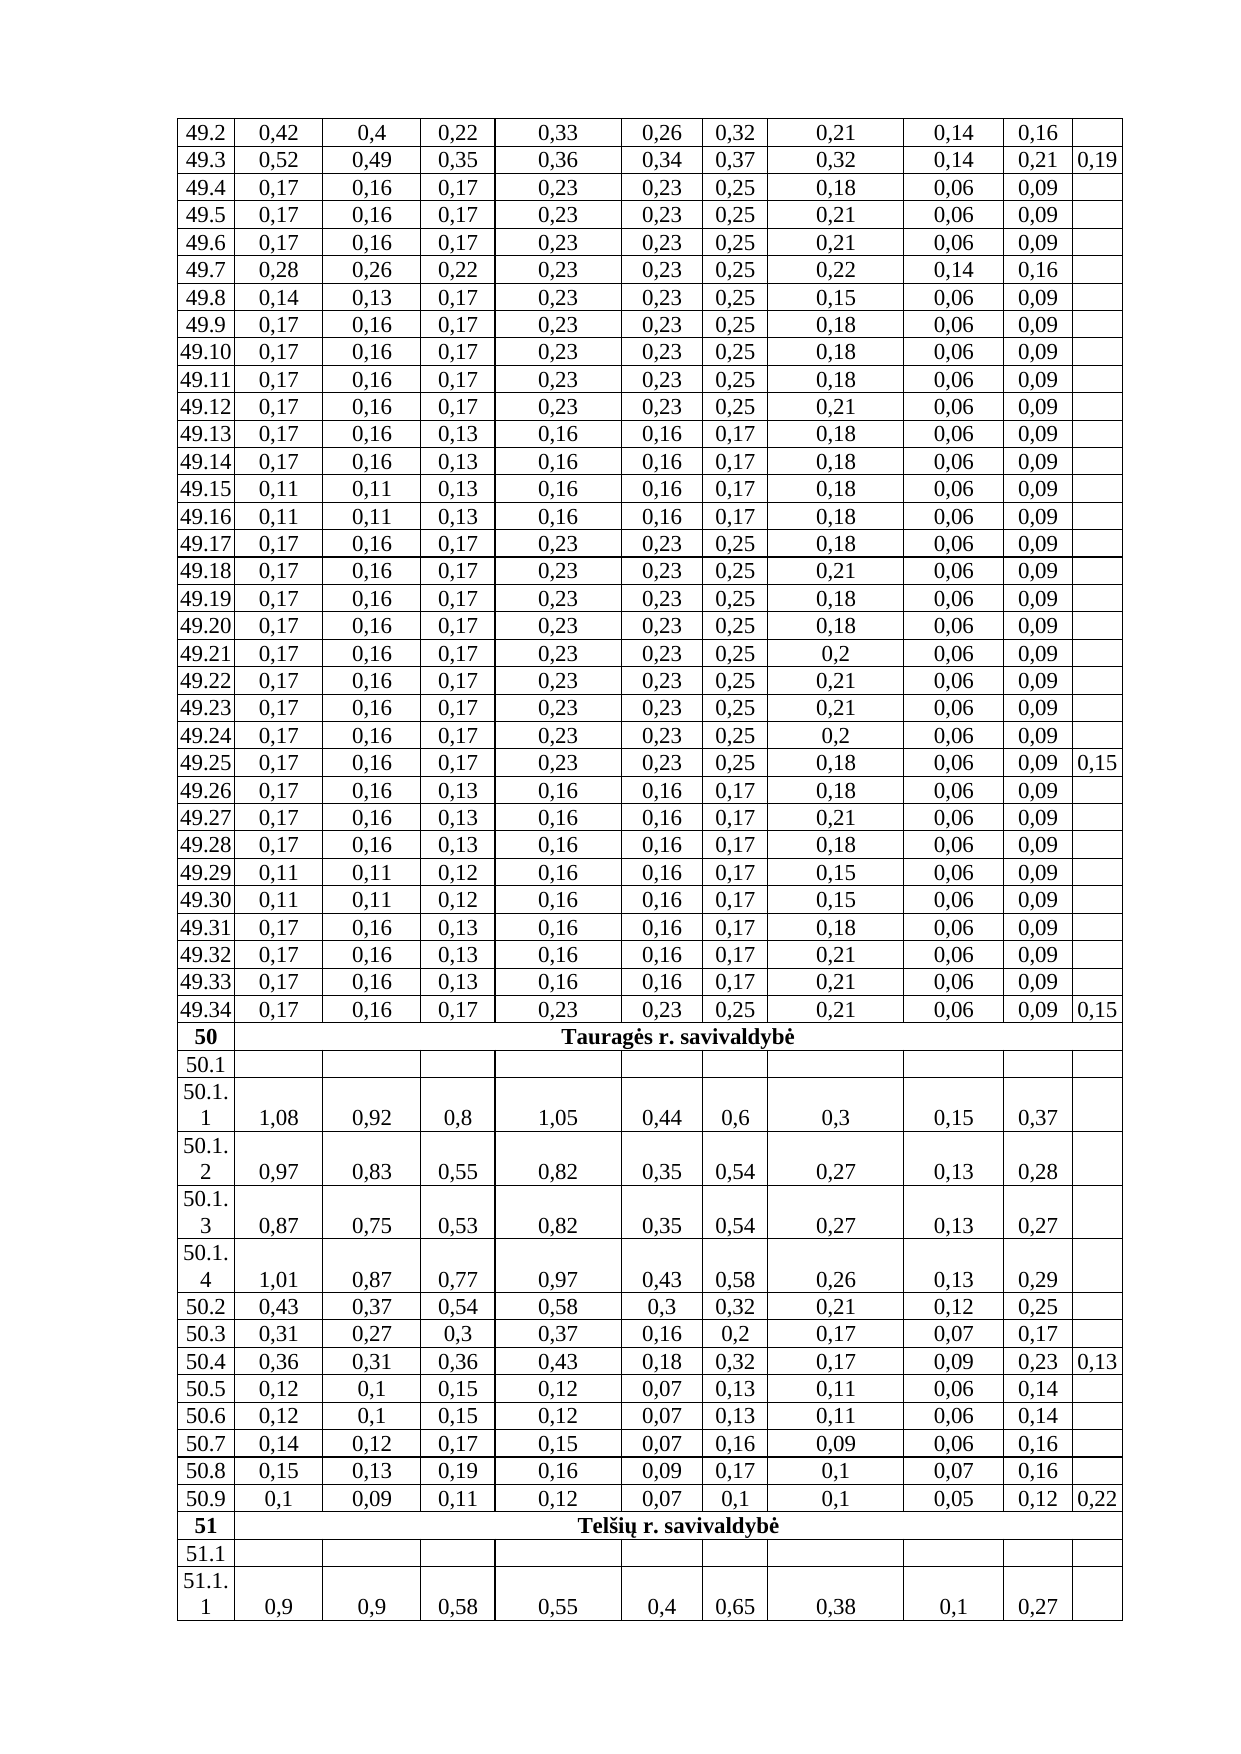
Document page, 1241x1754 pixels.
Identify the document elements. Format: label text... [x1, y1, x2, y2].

table_cell [1073, 530, 1122, 556]
table_cell 0,06 [904, 366, 1003, 392]
table_cell 0,37 [496, 1320, 621, 1347]
table_cell 0,23 [496, 284, 621, 310]
table_cell 0,16 [622, 777, 702, 803]
table_cell [1073, 886, 1122, 913]
table_cell 0,82 [496, 1132, 621, 1184]
table_cell 0,12 [496, 1403, 621, 1429]
table_cell 0,23 [496, 229, 621, 255]
table_cell 0,09 [1004, 201, 1072, 228]
table_cell 0,09 [1004, 448, 1072, 474]
table_cell 0,09 [1004, 475, 1072, 502]
table_cell 0,16 [1004, 1430, 1072, 1456]
table_cell [1073, 119, 1122, 146]
table_cell 0,17 [235, 421, 322, 447]
table_cell 0,42 [235, 119, 322, 146]
table_cell 49.22 [178, 667, 234, 693]
table_cell [421, 1051, 494, 1077]
table_cell 0,16 [622, 448, 702, 474]
table_cell 0,17 [421, 311, 494, 337]
table_cell 0,17 [421, 558, 494, 584]
table_cell 0,06 [904, 530, 1003, 556]
table_cell 0,06 [904, 722, 1003, 748]
table_cell 0,1 [768, 1458, 903, 1484]
table_cell 0,16 [323, 804, 420, 830]
table_cell [1073, 585, 1122, 611]
table_cell 0,23 [496, 640, 621, 666]
table_cell 0,3 [421, 1320, 494, 1347]
table_cell 0,17 [421, 284, 494, 310]
table_cell 0,09 [1004, 612, 1072, 639]
table_cell 0,21 [768, 119, 903, 146]
table_cell [1004, 1051, 1072, 1077]
table_cell 49.14 [178, 448, 234, 474]
table_cell 0,18 [768, 475, 903, 502]
table_cell 0,16 [323, 914, 420, 940]
table_cell 0,06 [904, 311, 1003, 337]
table_cell 0,11 [421, 1485, 494, 1511]
table_cell 0,23 [622, 722, 702, 748]
table_cell 0,37 [1004, 1078, 1072, 1131]
table_cell 0,23 [496, 174, 621, 200]
table_cell 0,23 [1004, 1348, 1072, 1374]
table_cell 0,07 [904, 1320, 1003, 1347]
table_cell 0,17 [235, 667, 322, 693]
table_cell 0,28 [235, 256, 322, 282]
table_cell 0,25 [703, 722, 767, 748]
table_cell 0,18 [768, 311, 903, 337]
table_cell [1073, 1430, 1122, 1456]
table_cell [904, 1051, 1003, 1077]
table_cell 0,34 [622, 147, 702, 173]
table_cell 0,92 [323, 1078, 420, 1131]
table_cell 0,09 [1004, 229, 1072, 255]
table_cell 0,18 [768, 174, 903, 200]
table_cell 0,14 [904, 256, 1003, 282]
table_cell 0,16 [496, 804, 621, 830]
table_cell 0,06 [904, 749, 1003, 776]
table_cell 0,13 [904, 1239, 1003, 1292]
table_cell 49.24 [178, 722, 234, 748]
table_cell 0,23 [622, 201, 702, 228]
table_cell 0,17 [235, 585, 322, 611]
table_cell 0,05 [904, 1485, 1003, 1511]
table_cell 0,17 [421, 338, 494, 365]
table_cell 0,16 [622, 1320, 702, 1347]
table_cell 0,16 [323, 585, 420, 611]
table_cell 0,16 [323, 667, 420, 693]
table_cell 0,27 [1004, 1186, 1072, 1238]
table_cell 0,16 [323, 229, 420, 255]
table_cell 0,1 [235, 1485, 322, 1511]
table_cell 0,17 [235, 695, 322, 721]
table_cell 0,16 [496, 1458, 621, 1484]
table_cell 0,06 [904, 1430, 1003, 1456]
table_cell 0,14 [235, 1430, 322, 1456]
table_cell 0,87 [235, 1186, 322, 1238]
table_cell 0,16 [323, 640, 420, 666]
table_cell 0,36 [235, 1348, 322, 1374]
table_cell [1073, 831, 1122, 858]
table_cell 0,23 [622, 284, 702, 310]
table_cell 0,16 [496, 831, 621, 858]
table_cell 0,26 [622, 119, 702, 146]
table_cell 49.6 [178, 229, 234, 255]
table_cell 49.32 [178, 941, 234, 967]
table_cell 0,22 [421, 119, 494, 146]
table_cell 0,23 [622, 366, 702, 392]
table_cell 0,15 [421, 1375, 494, 1402]
table_cell 0,18 [768, 448, 903, 474]
table_cell 0,17 [768, 1348, 903, 1374]
table_cell 0,13 [421, 914, 494, 940]
table_cell 0,16 [496, 941, 621, 967]
table_cell 0,09 [1004, 284, 1072, 310]
table_cell 0,25 [703, 530, 767, 556]
table_cell 49.26 [178, 777, 234, 803]
table_cell 1,08 [235, 1078, 322, 1131]
table_cell 51 [178, 1512, 234, 1538]
table_cell 0,25 [1004, 1293, 1072, 1319]
table_cell 0,17 [421, 174, 494, 200]
table_cell [1073, 366, 1122, 392]
table_cell 0,23 [622, 996, 702, 1022]
table_cell 0,06 [904, 941, 1003, 967]
table_cell 0,13 [323, 1458, 420, 1484]
table_cell 0,17 [235, 914, 322, 940]
table_cell 0,15 [768, 886, 903, 913]
table_cell 0,22 [421, 256, 494, 282]
table_cell 0,21 [768, 667, 903, 693]
table_cell 0,17 [421, 996, 494, 1022]
table_cell [1073, 1078, 1122, 1131]
table_cell 0,16 [496, 777, 621, 803]
table_cell 0,17 [421, 530, 494, 556]
table_cell 0,17 [1004, 1320, 1072, 1347]
table_cell 0,32 [703, 1293, 767, 1319]
table_cell 0,16 [496, 475, 621, 502]
table_cell 0,18 [768, 777, 903, 803]
table_cell [1073, 229, 1122, 255]
table_cell 50.9 [178, 1485, 234, 1511]
table_cell [1073, 804, 1122, 830]
table_cell 0,17 [421, 366, 494, 392]
table_cell 49.21 [178, 640, 234, 666]
table_cell 0,15 [496, 1430, 621, 1456]
table_cell [1073, 1320, 1122, 1347]
table_cell 0,16 [622, 475, 702, 502]
table_cell 0,35 [421, 147, 494, 173]
table_cell 0,25 [703, 174, 767, 200]
table_cell 50.1 [178, 1051, 234, 1077]
table_cell 0,09 [1004, 338, 1072, 365]
table_cell 0,11 [768, 1403, 903, 1429]
table_cell 0,25 [703, 585, 767, 611]
table_cell 0,13 [703, 1403, 767, 1429]
table_cell [1073, 448, 1122, 474]
table_cell 0,23 [622, 558, 702, 584]
table_cell 50.2 [178, 1293, 234, 1319]
table_cell [1073, 612, 1122, 639]
table_cell 0,54 [421, 1293, 494, 1319]
table_cell 0,23 [496, 612, 621, 639]
table_cell 0,21 [768, 201, 903, 228]
table_cell 0,11 [323, 475, 420, 502]
table_cell 0,29 [1004, 1239, 1072, 1292]
table_cell 0,32 [703, 1348, 767, 1374]
table_cell 0,17 [235, 338, 322, 365]
table_cell 0,9 [323, 1567, 420, 1620]
table_cell 0,44 [622, 1078, 702, 1131]
table_cell 0,18 [768, 338, 903, 365]
table_cell 0,2 [768, 722, 903, 748]
table_cell 0,16 [622, 886, 702, 913]
table_cell 0,25 [703, 338, 767, 365]
table_cell 0,16 [622, 831, 702, 858]
table_cell 0,17 [235, 174, 322, 200]
table_cell [1073, 503, 1122, 529]
table_cell [1073, 475, 1122, 502]
table_cell 0,17 [421, 585, 494, 611]
table_cell 0,17 [703, 777, 767, 803]
table_cell 0,13 [421, 448, 494, 474]
table_cell 0,22 [1073, 1485, 1122, 1511]
table_cell 0,23 [496, 749, 621, 776]
table_cell 0,2 [768, 640, 903, 666]
table_cell 50.1.3 [178, 1186, 234, 1238]
table_cell 0,09 [622, 1458, 702, 1484]
table_cell 0,23 [496, 311, 621, 337]
table_cell 0,87 [323, 1239, 420, 1292]
table_cell [1073, 914, 1122, 940]
table_cell 0,17 [703, 859, 767, 885]
table_cell 0,11 [235, 503, 322, 529]
table_cell 0,97 [235, 1132, 322, 1184]
table_cell 0,53 [421, 1186, 494, 1238]
table_cell 0,75 [323, 1186, 420, 1238]
table_cell 0,3 [768, 1078, 903, 1131]
table_cell 0,17 [235, 366, 322, 392]
table_cell 0,06 [904, 859, 1003, 885]
table_cell 0,06 [904, 831, 1003, 858]
table_cell [1073, 256, 1122, 282]
table_cell 49.25 [178, 749, 234, 776]
table_cell 49.17 [178, 530, 234, 556]
table_cell 0,06 [904, 448, 1003, 474]
table_cell 0,17 [235, 831, 322, 858]
table_cell 0,23 [622, 695, 702, 721]
table_cell 0,54 [703, 1132, 767, 1184]
table_cell 0,17 [235, 969, 322, 995]
table_cell 0,35 [622, 1186, 702, 1238]
table_cell [1073, 969, 1122, 995]
table_cell 0,06 [904, 338, 1003, 365]
table_cell [1073, 859, 1122, 885]
table_cell 0,09 [1004, 421, 1072, 447]
table_cell 0,17 [235, 311, 322, 337]
table_cell 0,97 [496, 1239, 621, 1292]
table_cell 50.7 [178, 1430, 234, 1456]
table_cell 0,35 [622, 1132, 702, 1184]
table_cell 0,21 [768, 941, 903, 967]
table_cell [1073, 777, 1122, 803]
table_cell 0,17 [703, 475, 767, 502]
table_cell 0,07 [622, 1403, 702, 1429]
table_cell 0,15 [768, 859, 903, 885]
table_cell 0,17 [235, 996, 322, 1022]
table_cell 49.8 [178, 284, 234, 310]
table_cell 0,16 [703, 1430, 767, 1456]
table_cell [1073, 1293, 1122, 1319]
table_cell 0,23 [496, 558, 621, 584]
table_cell 0,16 [622, 969, 702, 995]
table_cell 0,09 [1004, 503, 1072, 529]
table_cell 0,12 [1004, 1485, 1072, 1511]
table_cell 0,18 [768, 749, 903, 776]
table_cell [421, 1540, 494, 1566]
table_cell 50.6 [178, 1403, 234, 1429]
table_cell 0,11 [323, 503, 420, 529]
table_cell 0,06 [904, 421, 1003, 447]
table_cell [1073, 1132, 1122, 1184]
table_cell 0,17 [235, 201, 322, 228]
table_cell 0,25 [703, 749, 767, 776]
table_cell 0,09 [1004, 831, 1072, 858]
table_cell 0,25 [703, 366, 767, 392]
table_cell 0,8 [421, 1078, 494, 1131]
table_cell 0,37 [323, 1293, 420, 1319]
table_cell 0,09 [1004, 804, 1072, 830]
table_cell 0,21 [768, 695, 903, 721]
table_cell 0,06 [904, 558, 1003, 584]
table_cell 0,43 [622, 1239, 702, 1292]
table_cell 0,23 [496, 393, 621, 419]
table_cell 0,06 [904, 914, 1003, 940]
table_cell 0,14 [904, 119, 1003, 146]
table_cell 50.8 [178, 1458, 234, 1484]
table_cell 0,26 [323, 256, 420, 282]
table_cell 0,09 [1004, 558, 1072, 584]
table_cell 0,1 [323, 1375, 420, 1402]
table_cell 0,37 [703, 147, 767, 173]
table_cell 0,16 [496, 503, 621, 529]
table_cell 0,17 [421, 667, 494, 693]
table_cell 0,17 [703, 1458, 767, 1484]
table_cell 0,14 [235, 284, 322, 310]
table_cell 0,21 [768, 996, 903, 1022]
table_cell 0,25 [703, 256, 767, 282]
table_cell 0,18 [768, 585, 903, 611]
table_cell 0,17 [421, 695, 494, 721]
table_cell 0,17 [703, 969, 767, 995]
table_cell 0,13 [421, 475, 494, 502]
table_cell 0,16 [323, 393, 420, 419]
table_cell 0,16 [323, 338, 420, 365]
table_cell 0,1 [904, 1567, 1003, 1620]
table_cell 0,16 [323, 311, 420, 337]
table_cell 0,23 [622, 667, 702, 693]
table_cell 49.13 [178, 421, 234, 447]
table_cell 0,09 [1004, 749, 1072, 776]
table_cell 0,28 [1004, 1132, 1072, 1184]
table_cell 0,21 [768, 804, 903, 830]
table_cell 0,11 [235, 859, 322, 885]
table_cell 0,16 [323, 174, 420, 200]
table_cell 50 [178, 1023, 234, 1049]
table_cell [235, 1540, 322, 1566]
table_cell 0,23 [622, 174, 702, 200]
table_cell [1073, 311, 1122, 337]
table_cell 0,16 [496, 969, 621, 995]
table_cell 0,13 [904, 1132, 1003, 1184]
table_cell 0,18 [768, 421, 903, 447]
table_cell 0,18 [768, 366, 903, 392]
table_cell 0,09 [1004, 393, 1072, 419]
table_cell 0,15 [1073, 749, 1122, 776]
table_cell 0,17 [235, 612, 322, 639]
table_cell 0,09 [1004, 695, 1072, 721]
table_cell 0,17 [421, 1430, 494, 1456]
table_cell 0,17 [703, 914, 767, 940]
table_cell 0,06 [904, 475, 1003, 502]
table_cell 0,09 [1004, 667, 1072, 693]
table_cell 0,26 [768, 1239, 903, 1292]
table_cell 50.5 [178, 1375, 234, 1402]
table_cell 0,54 [703, 1186, 767, 1238]
table_cell 0,06 [904, 886, 1003, 913]
table_cell 0,11 [323, 886, 420, 913]
table_cell 0,16 [496, 448, 621, 474]
table_cell 0,15 [421, 1403, 494, 1429]
table_cell 0,22 [768, 256, 903, 282]
table_cell [1073, 667, 1122, 693]
table_cell [1073, 1375, 1122, 1402]
table_cell [1073, 421, 1122, 447]
table_cell 49.7 [178, 256, 234, 282]
table_cell 0,23 [622, 311, 702, 337]
table_cell 0,43 [235, 1293, 322, 1319]
table_cell 49.12 [178, 393, 234, 419]
table_cell 0,21 [768, 1293, 903, 1319]
table_cell [622, 1051, 702, 1077]
table_cell 49.19 [178, 585, 234, 611]
table_cell 0,17 [421, 201, 494, 228]
table_cell 0,12 [235, 1403, 322, 1429]
table_cell 0,17 [703, 421, 767, 447]
table_cell 0,77 [421, 1239, 494, 1292]
table_cell 0,9 [235, 1567, 322, 1620]
table_cell 0,12 [496, 1375, 621, 1402]
table_cell [1073, 338, 1122, 365]
table_cell 0,23 [622, 338, 702, 365]
table_cell 0,23 [496, 201, 621, 228]
table_cell 0,4 [323, 119, 420, 146]
table_cell 0,27 [1004, 1567, 1072, 1620]
table_cell 0,14 [1004, 1403, 1072, 1429]
table_cell 0,17 [235, 722, 322, 748]
table_cell 0,21 [1004, 147, 1072, 173]
table_cell 0,23 [496, 366, 621, 392]
table_cell 0,07 [904, 1458, 1003, 1484]
table_cell 0,1 [768, 1485, 903, 1511]
table_cell 0,16 [1004, 1458, 1072, 1484]
table_cell 0,82 [496, 1186, 621, 1238]
table_cell 0,14 [1004, 1375, 1072, 1402]
table_cell 0,32 [703, 119, 767, 146]
table_cell 0,23 [496, 722, 621, 748]
table_cell 0,83 [323, 1132, 420, 1184]
table_cell 0,23 [496, 530, 621, 556]
table_cell 0,17 [703, 886, 767, 913]
table_cell 0,14 [904, 147, 1003, 173]
table_cell 0,33 [496, 119, 621, 146]
table_cell Tauragės r. savivaldybė [235, 1023, 1122, 1049]
table_cell 0,06 [904, 777, 1003, 803]
table_cell 0,16 [323, 558, 420, 584]
table_cell 49.11 [178, 366, 234, 392]
table_cell 0,06 [904, 393, 1003, 419]
table_cell 0,23 [496, 585, 621, 611]
table_cell 0,06 [904, 667, 1003, 693]
table_cell 0,49 [323, 147, 420, 173]
table_cell 0,21 [768, 558, 903, 584]
table_cell 49.30 [178, 886, 234, 913]
table_cell 0,23 [496, 695, 621, 721]
table_cell 0,15 [768, 284, 903, 310]
table_cell 0,16 [496, 859, 621, 885]
table_cell 0,58 [421, 1567, 494, 1620]
table_cell [323, 1540, 420, 1566]
table_cell 0,09 [1004, 722, 1072, 748]
table_cell 0,25 [703, 558, 767, 584]
table_cell 0,07 [622, 1430, 702, 1456]
table_cell [1073, 1567, 1122, 1620]
table_cell 0,16 [323, 448, 420, 474]
table_cell 0,17 [235, 804, 322, 830]
table_cell 0,16 [622, 941, 702, 967]
table_cell 50.1.4 [178, 1239, 234, 1292]
table_cell 0,43 [496, 1348, 621, 1374]
table_cell 0,06 [904, 284, 1003, 310]
table_cell 0,06 [904, 1403, 1003, 1429]
table_cell 0,27 [323, 1320, 420, 1347]
table_cell 0,17 [235, 777, 322, 803]
table_cell 49.9 [178, 311, 234, 337]
table_cell 49.31 [178, 914, 234, 940]
table_cell 0,12 [496, 1485, 621, 1511]
table_cell 0,16 [622, 421, 702, 447]
table_cell 0,12 [323, 1430, 420, 1456]
table_cell 0,13 [421, 777, 494, 803]
table_cell 0,1 [323, 1403, 420, 1429]
table_cell 0,25 [703, 201, 767, 228]
table_cell 0,16 [323, 695, 420, 721]
table_cell 0,16 [323, 831, 420, 858]
table_cell 0,17 [235, 393, 322, 419]
table_cell 0,09 [1004, 941, 1072, 967]
table_cell 0,36 [421, 1348, 494, 1374]
table_cell 0,06 [904, 804, 1003, 830]
table_cell 49.18 [178, 558, 234, 584]
table_cell 49.16 [178, 503, 234, 529]
table_cell 0,09 [1004, 585, 1072, 611]
table_cell 0,16 [323, 996, 420, 1022]
table_cell 0,25 [703, 311, 767, 337]
table_cell 0,16 [496, 886, 621, 913]
table_cell 0,07 [622, 1375, 702, 1402]
table_cell 0,07 [622, 1485, 702, 1511]
table_cell 0,18 [768, 530, 903, 556]
table_cell [1004, 1540, 1072, 1566]
table_cell 0,16 [622, 914, 702, 940]
table_cell [496, 1051, 621, 1077]
table_cell 0,58 [703, 1239, 767, 1292]
table_cell [904, 1540, 1003, 1566]
table_cell [1073, 1540, 1122, 1566]
table_cell 0,16 [622, 503, 702, 529]
table_cell 0,23 [622, 640, 702, 666]
table_cell 0,13 [703, 1375, 767, 1402]
table_cell 0,17 [421, 612, 494, 639]
table_cell 0,15 [1073, 996, 1122, 1022]
table_cell [235, 1051, 322, 1077]
table_cell 49.2 [178, 119, 234, 146]
table_cell 0,21 [768, 229, 903, 255]
table_cell [768, 1051, 903, 1077]
table_cell 0,06 [904, 585, 1003, 611]
table_cell 0,11 [235, 886, 322, 913]
table_cell 0,17 [235, 558, 322, 584]
table_cell 0,17 [235, 530, 322, 556]
table_cell 0,1 [703, 1485, 767, 1511]
table_cell [1073, 695, 1122, 721]
table_cell 0,31 [323, 1348, 420, 1374]
table_cell [703, 1051, 767, 1077]
table_cell 0,19 [1073, 147, 1122, 173]
table_cell 0,06 [904, 612, 1003, 639]
table_cell [496, 1540, 621, 1566]
table_cell [1073, 284, 1122, 310]
table_cell 0,09 [1004, 530, 1072, 556]
table_cell 0,09 [1004, 174, 1072, 200]
table_cell 0,23 [622, 530, 702, 556]
table_cell 0,17 [235, 749, 322, 776]
table_cell 0,09 [1004, 777, 1072, 803]
table_cell 0,16 [496, 914, 621, 940]
table_cell 0,16 [622, 804, 702, 830]
table_cell Telšių r. savivaldybė [235, 1512, 1122, 1538]
table_cell 0,09 [1004, 640, 1072, 666]
table_cell 50.1.1 [178, 1078, 234, 1131]
table_cell 0,15 [235, 1458, 322, 1484]
table_cell 0,09 [1004, 969, 1072, 995]
table_cell 0,21 [768, 393, 903, 419]
table_cell 0,23 [622, 256, 702, 282]
table_cell 0,25 [703, 284, 767, 310]
table_cell 0,19 [421, 1458, 494, 1484]
table_cell 0,17 [768, 1320, 903, 1347]
table_cell 0,09 [323, 1485, 420, 1511]
table_cell 0,23 [496, 256, 621, 282]
table_cell 0,13 [904, 1186, 1003, 1238]
table_cell 0,17 [235, 448, 322, 474]
table_cell 49.27 [178, 804, 234, 830]
table_cell [1073, 174, 1122, 200]
table_cell 0,23 [622, 229, 702, 255]
table_cell 0,16 [496, 421, 621, 447]
table_cell 1,05 [496, 1078, 621, 1131]
table_cell 0,25 [703, 695, 767, 721]
table_cell 0,13 [421, 503, 494, 529]
table_cell 0,16 [323, 612, 420, 639]
table_cell 0,09 [1004, 859, 1072, 885]
table_cell 0,16 [323, 969, 420, 995]
table_cell 0,36 [496, 147, 621, 173]
table_cell 0,3 [622, 1293, 702, 1319]
table_cell 0,23 [622, 749, 702, 776]
table_cell 0,17 [703, 448, 767, 474]
table_cell 0,38 [768, 1567, 903, 1620]
table_cell 1,01 [235, 1239, 322, 1292]
table_cell 0,09 [1004, 366, 1072, 392]
table_cell 0,12 [421, 886, 494, 913]
table_cell 0,16 [323, 366, 420, 392]
table_cell 0,13 [421, 941, 494, 967]
table_cell 0,16 [323, 777, 420, 803]
table_cell [1073, 558, 1122, 584]
table_cell 0,18 [768, 612, 903, 639]
table_cell [1073, 1051, 1122, 1077]
table_cell 49.15 [178, 475, 234, 502]
table_cell 0,17 [235, 640, 322, 666]
table_cell 49.33 [178, 969, 234, 995]
table_cell 0,11 [235, 475, 322, 502]
table_cell 51.1.1 [178, 1567, 234, 1620]
table_cell 0,06 [904, 174, 1003, 200]
table_cell 50.1.2 [178, 1132, 234, 1184]
table_cell 0,21 [768, 969, 903, 995]
table_cell 0,25 [703, 667, 767, 693]
table_cell 0,17 [235, 941, 322, 967]
table_cell 0,16 [323, 749, 420, 776]
table_cell 0,16 [1004, 256, 1072, 282]
table_cell 0,09 [1004, 914, 1072, 940]
table_cell 0,09 [768, 1430, 903, 1456]
table_cell 0,18 [622, 1348, 702, 1374]
table_cell 0,13 [1073, 1348, 1122, 1374]
table_cell 0,09 [1004, 886, 1072, 913]
table_cell 0,16 [323, 421, 420, 447]
table_cell 0,17 [235, 229, 322, 255]
table_cell 0,06 [904, 201, 1003, 228]
table_cell 0,16 [323, 941, 420, 967]
table_cell 0,06 [904, 1375, 1003, 1402]
table_cell 0,09 [904, 1348, 1003, 1374]
table_cell [1073, 722, 1122, 748]
table_cell 50.4 [178, 1348, 234, 1374]
table_cell 0,11 [323, 859, 420, 885]
table_cell 50.3 [178, 1320, 234, 1347]
table_cell [1073, 1186, 1122, 1238]
table_cell [622, 1540, 702, 1566]
table_cell 0,17 [421, 229, 494, 255]
table_cell 0,06 [904, 695, 1003, 721]
table_cell 0,4 [622, 1567, 702, 1620]
table_cell 0,23 [622, 393, 702, 419]
table_cell 0,27 [768, 1132, 903, 1184]
table_cell 0,23 [496, 667, 621, 693]
table_cell 0,32 [768, 147, 903, 173]
table_cell 0,16 [323, 530, 420, 556]
table_cell [1073, 941, 1122, 967]
table_cell [1073, 640, 1122, 666]
table_cell 0,23 [622, 612, 702, 639]
table_cell 0,15 [904, 1078, 1003, 1131]
table_cell [323, 1051, 420, 1077]
table_cell 0,16 [1004, 119, 1072, 146]
table_cell 0,25 [703, 393, 767, 419]
table_cell 0,13 [421, 969, 494, 995]
table_cell [768, 1540, 903, 1566]
table_cell 49.23 [178, 695, 234, 721]
table_cell 0,6 [703, 1078, 767, 1131]
table_cell 0,55 [421, 1132, 494, 1184]
table_cell 0,17 [703, 831, 767, 858]
table_cell 0,09 [1004, 996, 1072, 1022]
table_cell 0,12 [421, 859, 494, 885]
table_cell 0,16 [323, 201, 420, 228]
table_cell 49.34 [178, 996, 234, 1022]
table_cell 0,11 [768, 1375, 903, 1402]
table_cell 0,16 [323, 722, 420, 748]
table_cell 0,13 [421, 831, 494, 858]
table_cell 0,12 [904, 1293, 1003, 1319]
table_cell 0,23 [622, 585, 702, 611]
table_cell 0,09 [1004, 311, 1072, 337]
table_cell 0,13 [323, 284, 420, 310]
table_cell 49.4 [178, 174, 234, 200]
table_cell 0,58 [496, 1293, 621, 1319]
table_cell 0,27 [768, 1186, 903, 1238]
table_cell 0,17 [421, 722, 494, 748]
table_cell 0,25 [703, 640, 767, 666]
table_cell 0,06 [904, 503, 1003, 529]
table_cell [1073, 1458, 1122, 1484]
table_cell 0,13 [421, 421, 494, 447]
table_cell 49.3 [178, 147, 234, 173]
table_cell 49.5 [178, 201, 234, 228]
table_cell 0,06 [904, 996, 1003, 1022]
table_cell 0,23 [496, 338, 621, 365]
table_cell 0,06 [904, 640, 1003, 666]
table_cell 0,17 [421, 640, 494, 666]
table_cell 0,65 [703, 1567, 767, 1620]
table_cell [1073, 1403, 1122, 1429]
table_cell 0,17 [703, 804, 767, 830]
table_cell 0,52 [235, 147, 322, 173]
table_cell 0,06 [904, 969, 1003, 995]
table_cell 0,2 [703, 1320, 767, 1347]
table_cell 49.28 [178, 831, 234, 858]
table_cell 0,25 [703, 229, 767, 255]
table_cell 0,06 [904, 229, 1003, 255]
table_cell [1073, 1239, 1122, 1292]
table_cell 0,23 [496, 996, 621, 1022]
table_cell [1073, 393, 1122, 419]
table_cell 49.29 [178, 859, 234, 885]
table_cell 0,31 [235, 1320, 322, 1347]
table_cell 0,12 [235, 1375, 322, 1402]
table_cell [703, 1540, 767, 1566]
table_cell 0,18 [768, 503, 903, 529]
table_cell 0,17 [421, 749, 494, 776]
table_cell 0,13 [421, 804, 494, 830]
table_cell 0,17 [703, 941, 767, 967]
table_cell 0,16 [622, 859, 702, 885]
table_cell 0,18 [768, 914, 903, 940]
table_cell 49.20 [178, 612, 234, 639]
table_cell 0,18 [768, 831, 903, 858]
table_cell 0,25 [703, 996, 767, 1022]
table_cell 0,25 [703, 612, 767, 639]
table_cell 0,17 [421, 393, 494, 419]
table_cell 51.1 [178, 1540, 234, 1566]
table_cell 49.10 [178, 338, 234, 365]
table_cell [1073, 201, 1122, 228]
table_cell 0,55 [496, 1567, 621, 1620]
table_cell 0,17 [703, 503, 767, 529]
